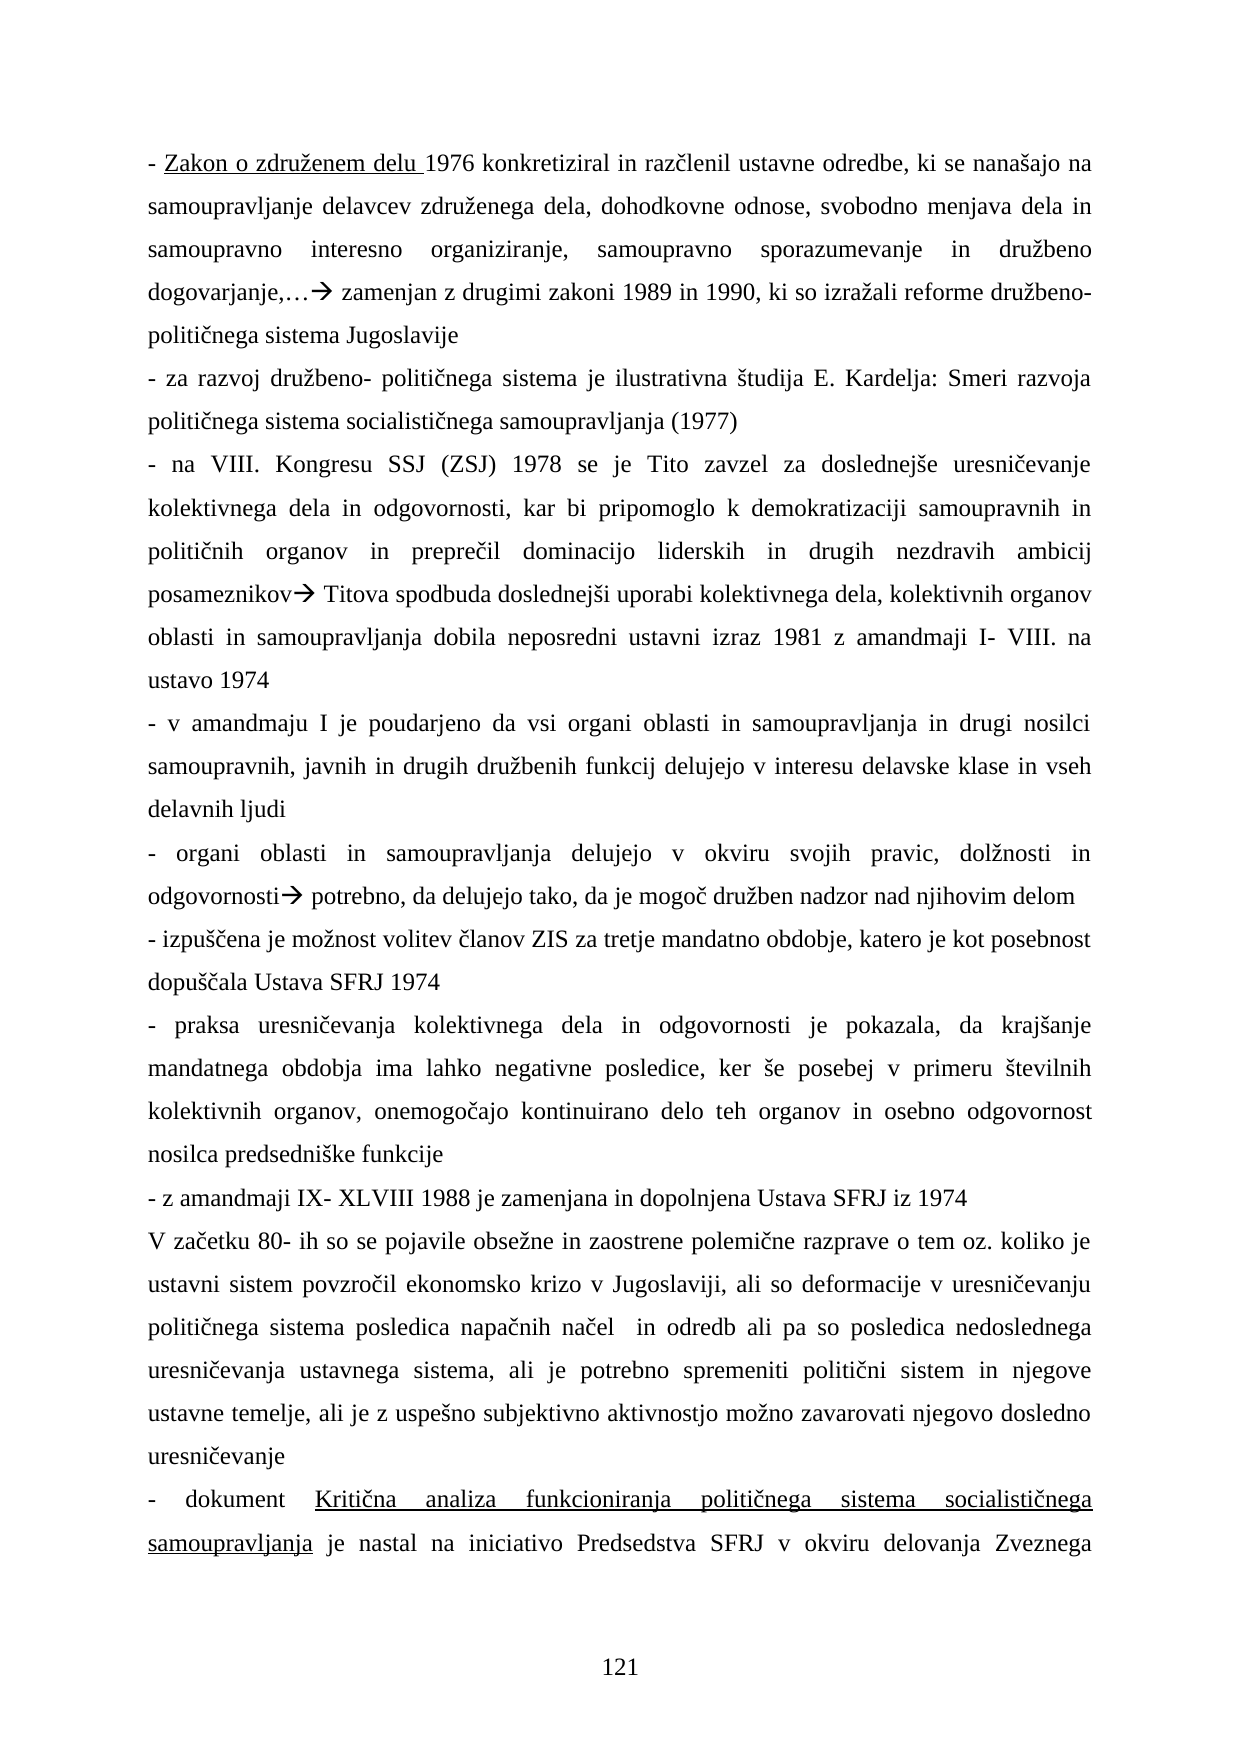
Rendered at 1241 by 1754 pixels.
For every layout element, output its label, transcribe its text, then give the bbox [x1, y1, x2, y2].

text - izpuščena je možnost volitev članov ZIS za tretje mandatno obdobje, katero je kot posebnost dopuščala Ustava SFRJ 1974 [148, 924, 1092, 996]
text - v amandmaju I je poudarjeno da vsi organi oblasti in samoupravljanja in drugi nosilci samoupravnih, javnih in drugih družbenih funkcij delujejo v interesu delavske klase in vseh delavnih ljudi [148, 708, 1092, 823]
text - Zakon o združenem delu 1976 konkretiziral in razčlenil ustavne odredbe, ki se nanašajo na samoupravljanje delavcev združenega dela, dohodkovne odnose, svobodno menjava dela in samoupravno interesno organiziranje, samoupravno sporazumevanje in družbeno dogovarjanje,… zamenjan z drugimi zakoni 1989 in 1990, ki so izražali reforme družbeno- političnega sistema Jugoslavije [148, 148, 1092, 349]
text - praksa uresničevanja kolektivnega dela in odgovornosti je pokazala, da krajšanje mandatnega obdobja ima lahko negativne posledice, ker še posebej v primeru številnih kolektivnih organov, onemogočajo kontinuirano delo teh organov in osebno odgovornost nosilca predsedniške funkcije [148, 1010, 1092, 1168]
text - na VIII. Kongresu SSJ (ZSJ) 1978 se je Tito zavzel za doslednejše uresničevanje kolektivnega dela in odgovornosti, kar bi pripomoglo k demokratizaciji samoupravnih in političnih organov in preprečil dominacijo liderskih in drugih nezdravih ambicij posameznikov Titova spodbuda doslednejši uporabi kolektivnega dela, kolektivnih organov oblasti in samoupravljanja dobila neposredni ustavni izraz 1981 z amandmaji I- VIII. na ustavo 1974 [148, 449, 1092, 694]
text - z amandmaji IX- XLVIII 1988 je zamenjana in dopolnjena Ustava SFRJ iz 1974 [148, 1183, 1092, 1211]
text - za razvoj družbeno- političnega sistema je ilustrativna študija E. Kardelja: Smeri razvoja političnega sistema socialističnega samoupravljanja (1977) [148, 363, 1092, 435]
text V začetku 80- ih so se pojavile obsežne in zaostrene polemične razprave o tem oz. koliko je ustavni sistem povzročil ekonomsko krizo v Jugoslaviji, ali so deformacije v uresničevanju političnega sistema posledica napačnih načel in odredb ali pa so posledica nedoslednega uresničevanja ustavnega sistema, ali je potrebno spremeniti politični sistem in njegove ustavne temelje, ali je z uspešno subjektivno aktivnostjo možno zavarovati njegovo dosledno uresničevanje [148, 1226, 1092, 1470]
text - organi oblasti in samoupravljanja delujejo v okviru svojih pravic, dolžnosti in odgovornosti potrebno, da delujejo tako, da je mogoč družben nadzor nad njihovim delom [148, 838, 1092, 909]
text - dokument Kritična analiza funkcioniranja političnega sistema socialističnega samoupravljanja je nastal na iniciativo Predsedstva SFRJ v okviru delovanja Zveznega [148, 1484, 1092, 1556]
